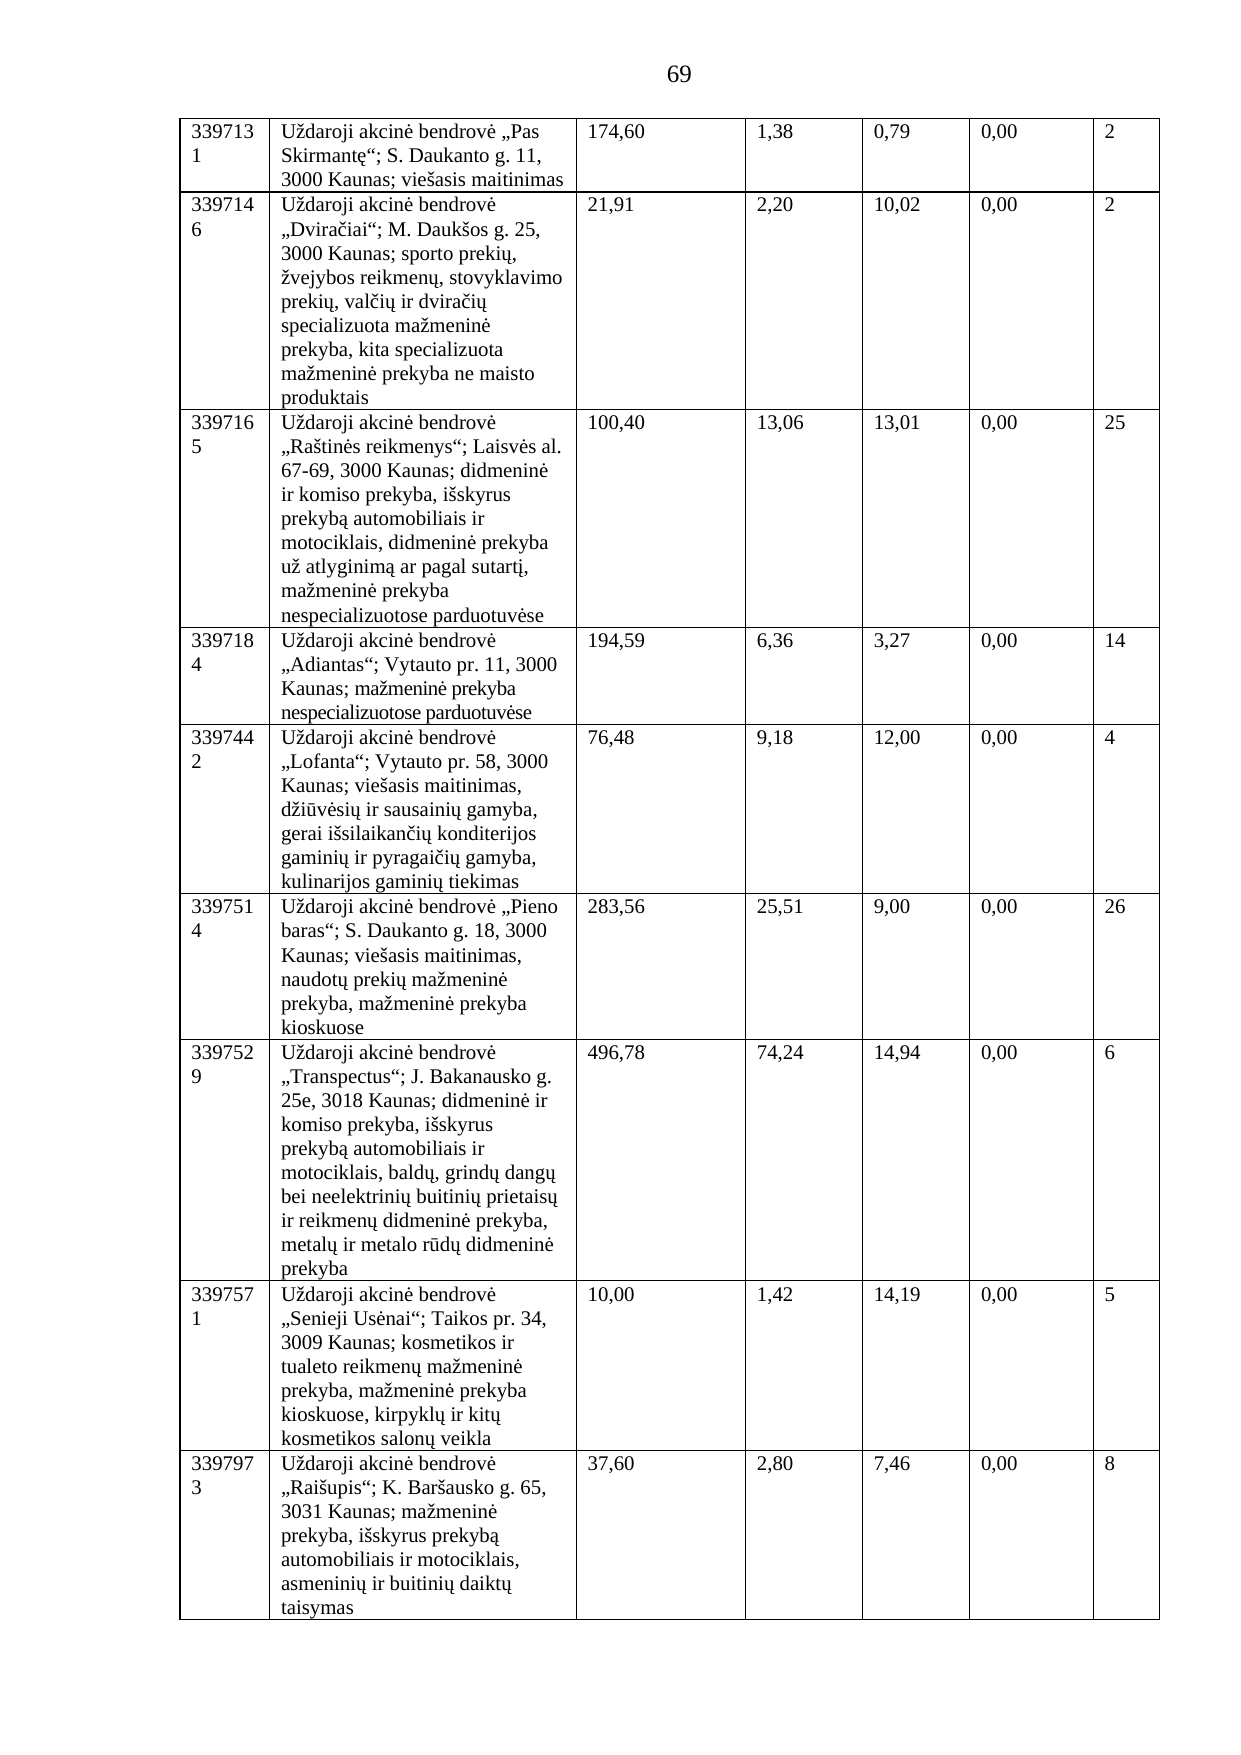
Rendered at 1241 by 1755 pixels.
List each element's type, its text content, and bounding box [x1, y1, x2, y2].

table_cell 5 [1094, 1281, 1159, 1450]
table_cell [1160, 409, 1189, 627]
table_cell 194,59 [577, 628, 745, 724]
table_cell 26 [1094, 894, 1159, 1039]
table_cell 0,00 [970, 1451, 1093, 1619]
table_cell [1189, 409, 1198, 627]
table_cell 3397973 [181, 1451, 269, 1619]
table_cell 3397165 [181, 410, 269, 627]
table_cell [1160, 724, 1189, 893]
table_cell 0,00 [970, 725, 1093, 893]
table_cell 174,60 [577, 119, 745, 191]
table_cell 3397514 [181, 894, 269, 1039]
table_cell 6 [1094, 1040, 1159, 1280]
table_cell 8 [1094, 1451, 1159, 1619]
table_cell 496,78 [577, 1040, 745, 1280]
table_cell 0,00 [970, 1040, 1093, 1280]
table_cell 9,18 [746, 725, 862, 893]
table_cell 0,00 [970, 628, 1093, 724]
table_cell 12,00 [863, 725, 969, 893]
table_cell [1160, 1450, 1189, 1619]
table_cell 2 [1094, 119, 1159, 191]
table_cell 100,40 [577, 410, 745, 627]
table_cell 74,24 [746, 1040, 862, 1280]
table_cell 21,91 [577, 193, 745, 409]
table_cell [1189, 118, 1198, 191]
table_cell 7,46 [863, 1451, 969, 1619]
table_cell 14 [1094, 628, 1159, 724]
table_cell Uždaroji akcinė bendrovė „Raštinės reikmenys“; Laisvės al. 67-69, 3000 Kaunas; didmeninė ir komiso prekyba, išskyrus prekybą automobiliais ir motociklais, didmeninė prekyba už atlyginimą ar pagal sutartį, mažmeninė prekyba nespecializuotose parduotuvėse [270, 410, 576, 627]
table_cell 0,00 [970, 894, 1093, 1039]
table_cell [1189, 893, 1198, 1039]
table_cell [1189, 627, 1198, 724]
table_cell 0,00 [970, 1281, 1093, 1450]
table_cell Uždaroji akcinė bendrovė „Adiantas“; Vytauto pr. 11, 3000 Kaunas; mažmeninė prekyba nespecializuotose parduotuvėse [270, 628, 576, 724]
table_cell 4 [1094, 725, 1159, 893]
table_cell 13,06 [746, 410, 862, 627]
table_cell 37,60 [577, 1451, 745, 1619]
table_cell 6,36 [746, 628, 862, 724]
table_cell 3397529 [181, 1040, 269, 1280]
table_cell [1189, 1280, 1198, 1450]
table_cell [1160, 191, 1189, 409]
table_cell [1189, 191, 1198, 409]
table_cell 25,51 [746, 894, 862, 1039]
table_cell [1189, 1039, 1198, 1280]
table_cell 14,94 [863, 1040, 969, 1280]
table_cell [1160, 1039, 1189, 1280]
table_cell 1,42 [746, 1281, 862, 1450]
table_cell 283,56 [577, 894, 745, 1039]
table_cell Uždaroji akcinė bendrovė „Dviračiai“; M. Daukšos g. 25, 3000 Kaunas; sporto prekių, žvejybos reikmenų, stovyklavimo prekių, valčių ir dviračių specializuota mažmeninė prekyba, kita specializuota mažmeninė prekyba ne maisto produktais [270, 193, 576, 409]
table_cell 2 [1094, 193, 1159, 409]
table_cell [1189, 724, 1198, 893]
table_cell [1160, 1280, 1189, 1450]
table_cell 0,00 [970, 410, 1093, 627]
table_cell [1160, 627, 1189, 724]
table_cell Uždaroji akcinė bendrovė „Pas Skirmantę“; S. Daukanto g. 11, 3000 Kaunas; viešasis maitinimas [270, 119, 576, 191]
table_cell 0,00 [970, 119, 1093, 191]
table_cell 25 [1094, 410, 1159, 627]
table_cell [1160, 893, 1189, 1039]
table_cell 2,80 [746, 1451, 862, 1619]
table_cell 14,19 [863, 1281, 969, 1450]
table_cell 3397131 [181, 119, 269, 191]
table_cell 10,02 [863, 193, 969, 409]
table_cell Uždaroji akcinė bendrovė „Senieji Usėnai“; Taikos pr. 34, 3009 Kaunas; kosmetikos ir tualeto reikmenų mažmeninė prekyba, mažmeninė prekyba kioskuose, kirpyklų ir kitų kosmetikos salonų veikla [270, 1281, 576, 1450]
table_cell 2,20 [746, 193, 862, 409]
table_cell 3397146 [181, 193, 269, 409]
table_cell 1,38 [746, 119, 862, 191]
table_cell [1189, 1450, 1198, 1619]
table_cell Uždaroji akcinė bendrovė „Pieno baras“; S. Daukanto g. 18, 3000 Kaunas; viešasis maitinimas, naudotų prekių mažmeninė prekyba, mažmeninė prekyba kioskuose [270, 894, 576, 1039]
table_cell 13,01 [863, 410, 969, 627]
table_cell Uždaroji akcinė bendrovė „Raišupis“; K. Baršausko g. 65, 3031 Kaunas; mažmeninė prekyba, išskyrus prekybą automobiliais ir motociklais, asmeninių ir buitinių daiktų taisymas [270, 1451, 576, 1619]
table_cell 3397571 [181, 1281, 269, 1450]
table_cell Uždaroji akcinė bendrovė „Lofanta“; Vytauto pr. 58, 3000 Kaunas; viešasis maitinimas, džiūvėsių ir sausainių gamyba, gerai išsilaikančių konditerijos gaminių ir pyragaičių gamyba, kulinarijos gaminių tiekimas [270, 725, 576, 893]
table_cell 76,48 [577, 725, 745, 893]
table_cell 3397184 [181, 628, 269, 724]
table_cell 0,00 [970, 193, 1093, 409]
table_cell 10,00 [577, 1281, 745, 1450]
table_cell [1160, 118, 1189, 191]
table_cell 3,27 [863, 628, 969, 724]
table_cell 3397442 [181, 725, 269, 893]
table_cell Uždaroji akcinė bendrovė „Transpectus“; J. Bakanausko g. 25e, 3018 Kaunas; didmeninė ir komiso prekyba, išskyrus prekybą automobiliais ir motociklais, baldų, grindų dangų bei neelektrinių buitinių prietaisų ir reikmenų didmeninė prekyba, metalų ir metalo rūdų didmeninė prekyba [270, 1040, 576, 1280]
table_cell 9,00 [863, 894, 969, 1039]
table_cell 0,79 [863, 119, 969, 191]
